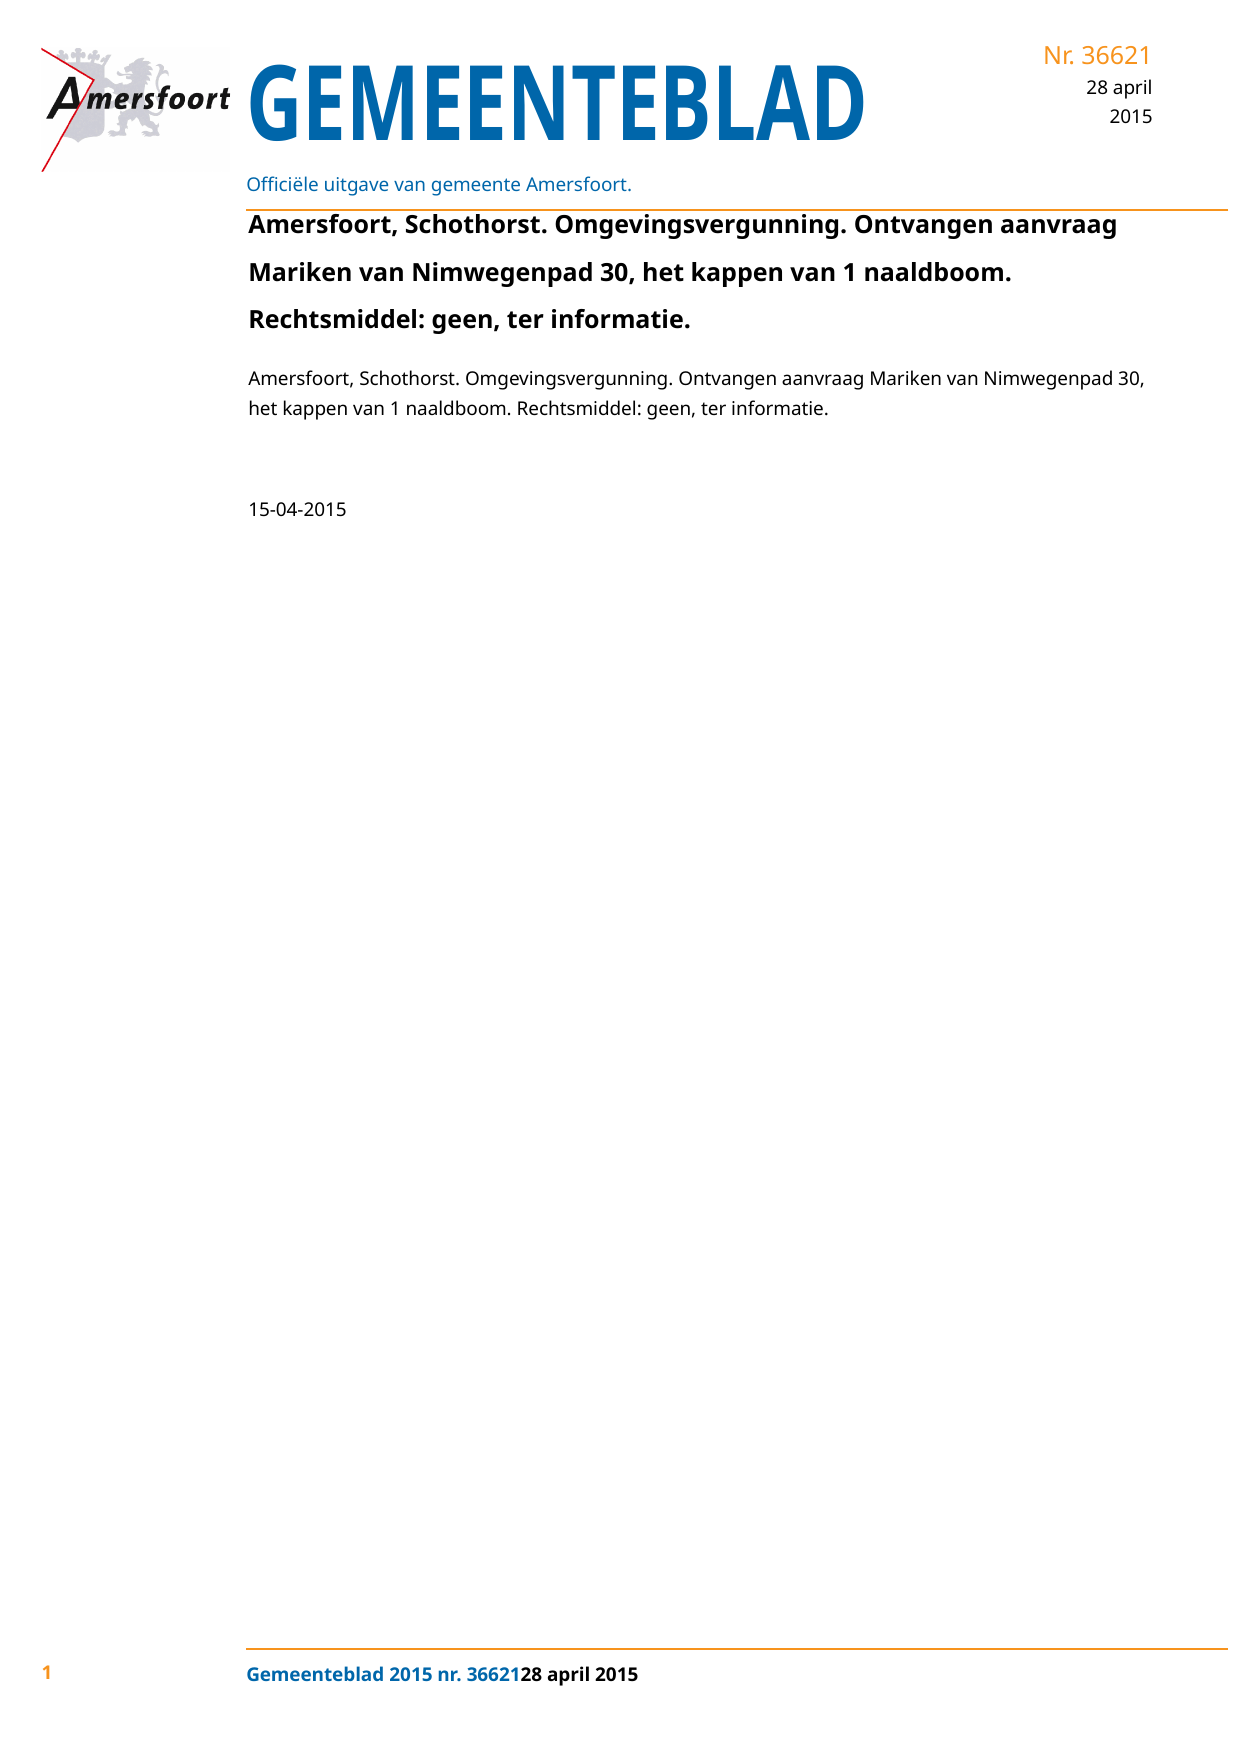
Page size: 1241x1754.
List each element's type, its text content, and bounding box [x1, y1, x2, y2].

text Amersfoort, Schothorst. Omgevingsvergunning. Ontvangen aanvraag Mariken van Nimwegenpad 30, het kappen van 1 naaldboom. Rechtsmiddel: geen, ter informatie. [248, 366, 1152, 421]
picture [41, 47, 231, 172]
text 15-04-2015 [248, 496, 1152, 522]
text Amersfoort, Schothorst. Omgevingsvergunning. Ontvangen aanvraag Mariken van Nimwegenpad 30, het kappen van 1 naaldboom. Rechtsmiddel: geen, ter informatie. [248, 211, 1152, 336]
